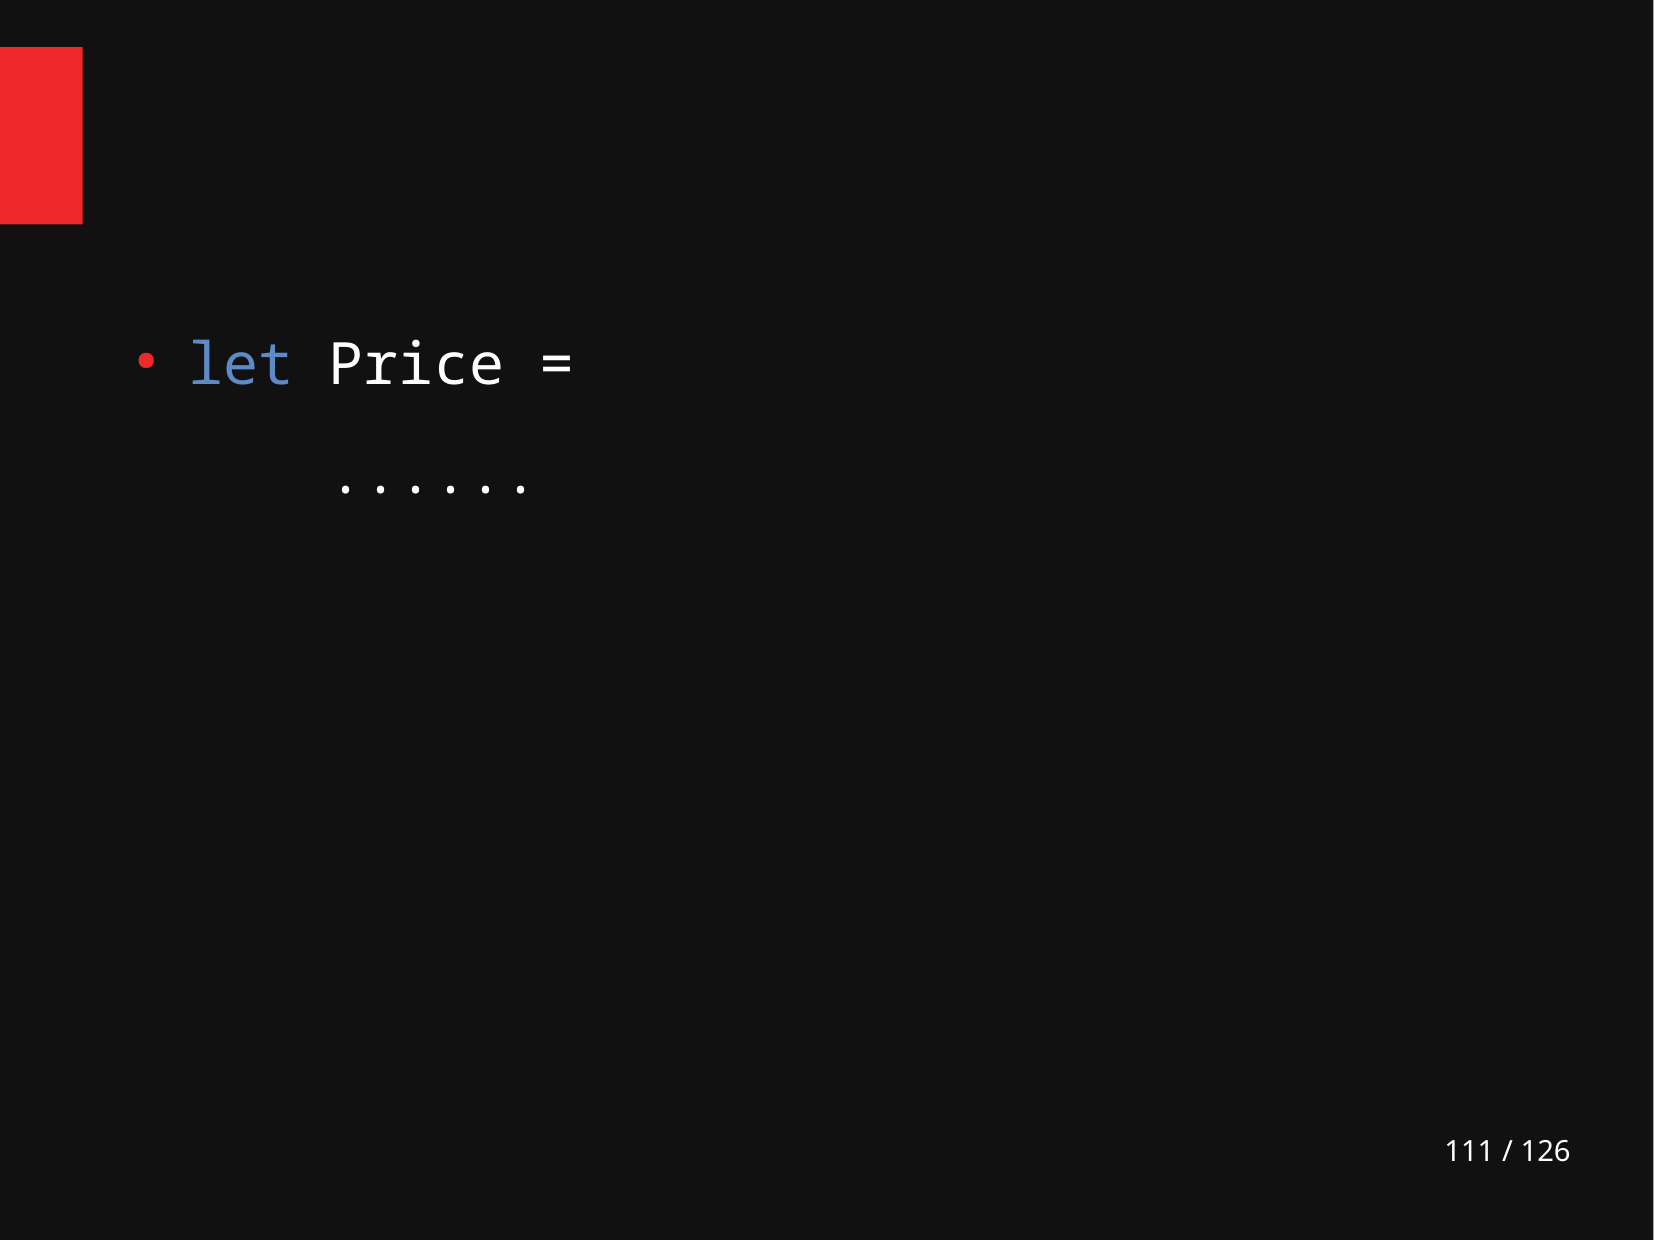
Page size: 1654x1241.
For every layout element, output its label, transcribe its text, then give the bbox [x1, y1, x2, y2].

list let Price = ...... [118, 105, 1536, 1074]
